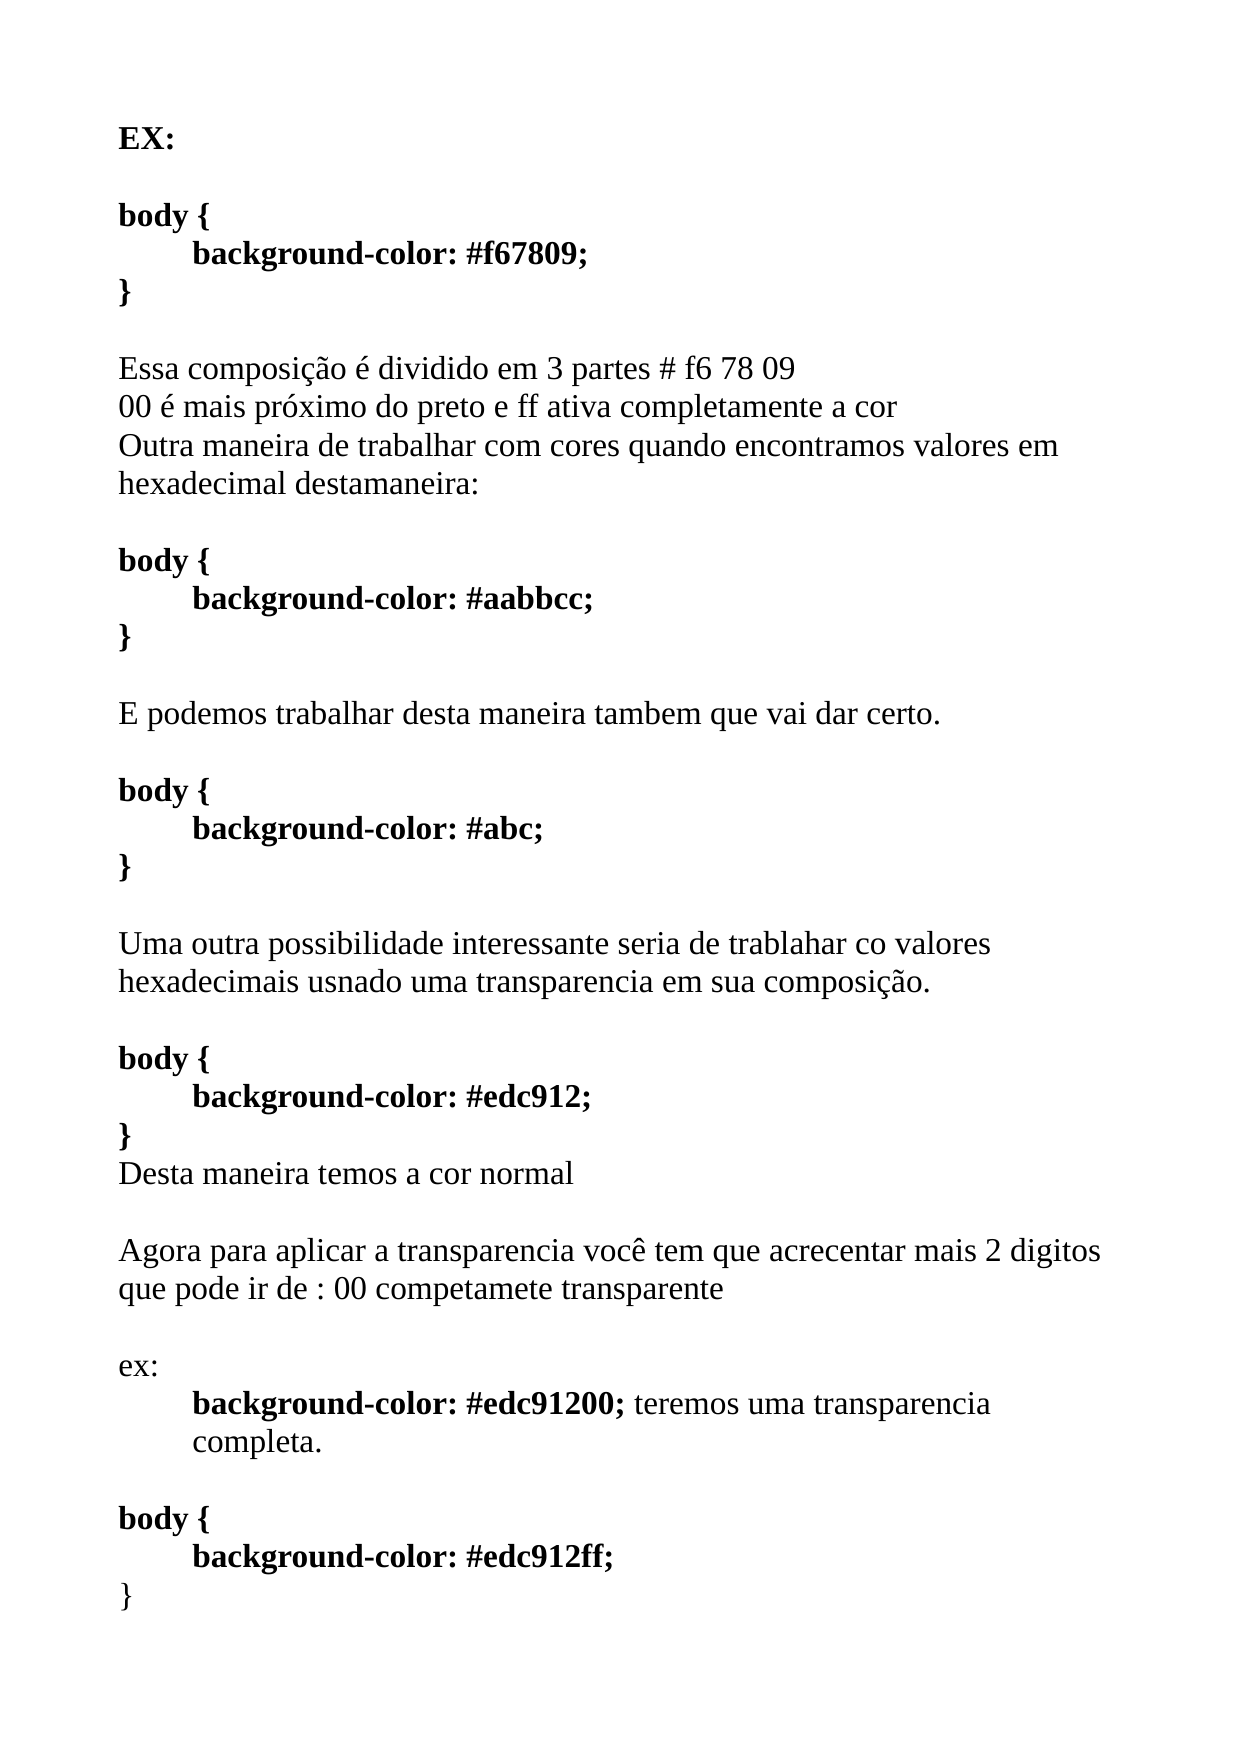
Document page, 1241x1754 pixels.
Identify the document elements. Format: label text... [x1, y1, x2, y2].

text Desta maneira temos a cor normal [118, 1153, 1122, 1191]
text E podemos trabalhar desta maneira tambem que vai dar certo. [118, 693, 1122, 731]
text Essa composição é dividido em 3 partes # f6 78 09 [118, 348, 1122, 386]
text EX: [118, 118, 1122, 156]
text Agora para aplicar a transparencia você tem que acrecentar mais 2 digitos [118, 1230, 1122, 1268]
text background-color: #aabbcc; [118, 578, 1122, 616]
text } [118, 846, 1122, 885]
text background-color: #edc912ff; [118, 1536, 1122, 1575]
text Outra maneira de trabalhar com cores quando encontramos valores em hexadecimal destamaneira: [118, 425, 1122, 501]
text que pode ir de : 00 competamete transparente [118, 1268, 1122, 1306]
text body { [118, 540, 1122, 578]
text Uma outra possibilidade interessante seria de trablahar co valores hexadecimais usnado uma transparencia em sua composição. [118, 923, 1122, 1000]
text background-color: #edc912; [118, 1076, 1122, 1115]
text body { [118, 1498, 1122, 1536]
text } [118, 271, 1122, 310]
text body { [118, 195, 1122, 233]
text 00 é mais próximo do preto e ff ativa completamente a cor [118, 386, 1122, 425]
text } [118, 1575, 1122, 1613]
text ex: [118, 1345, 1122, 1383]
text body { [118, 1038, 1122, 1076]
text background-color: #abc; [118, 808, 1122, 846]
text background-color: #f67809; [118, 233, 1122, 271]
text body { [118, 770, 1122, 808]
text } [118, 1115, 1122, 1153]
text } [118, 616, 1122, 655]
text background-color: #edc91200; teremos uma transparencia completa. [118, 1383, 1122, 1460]
